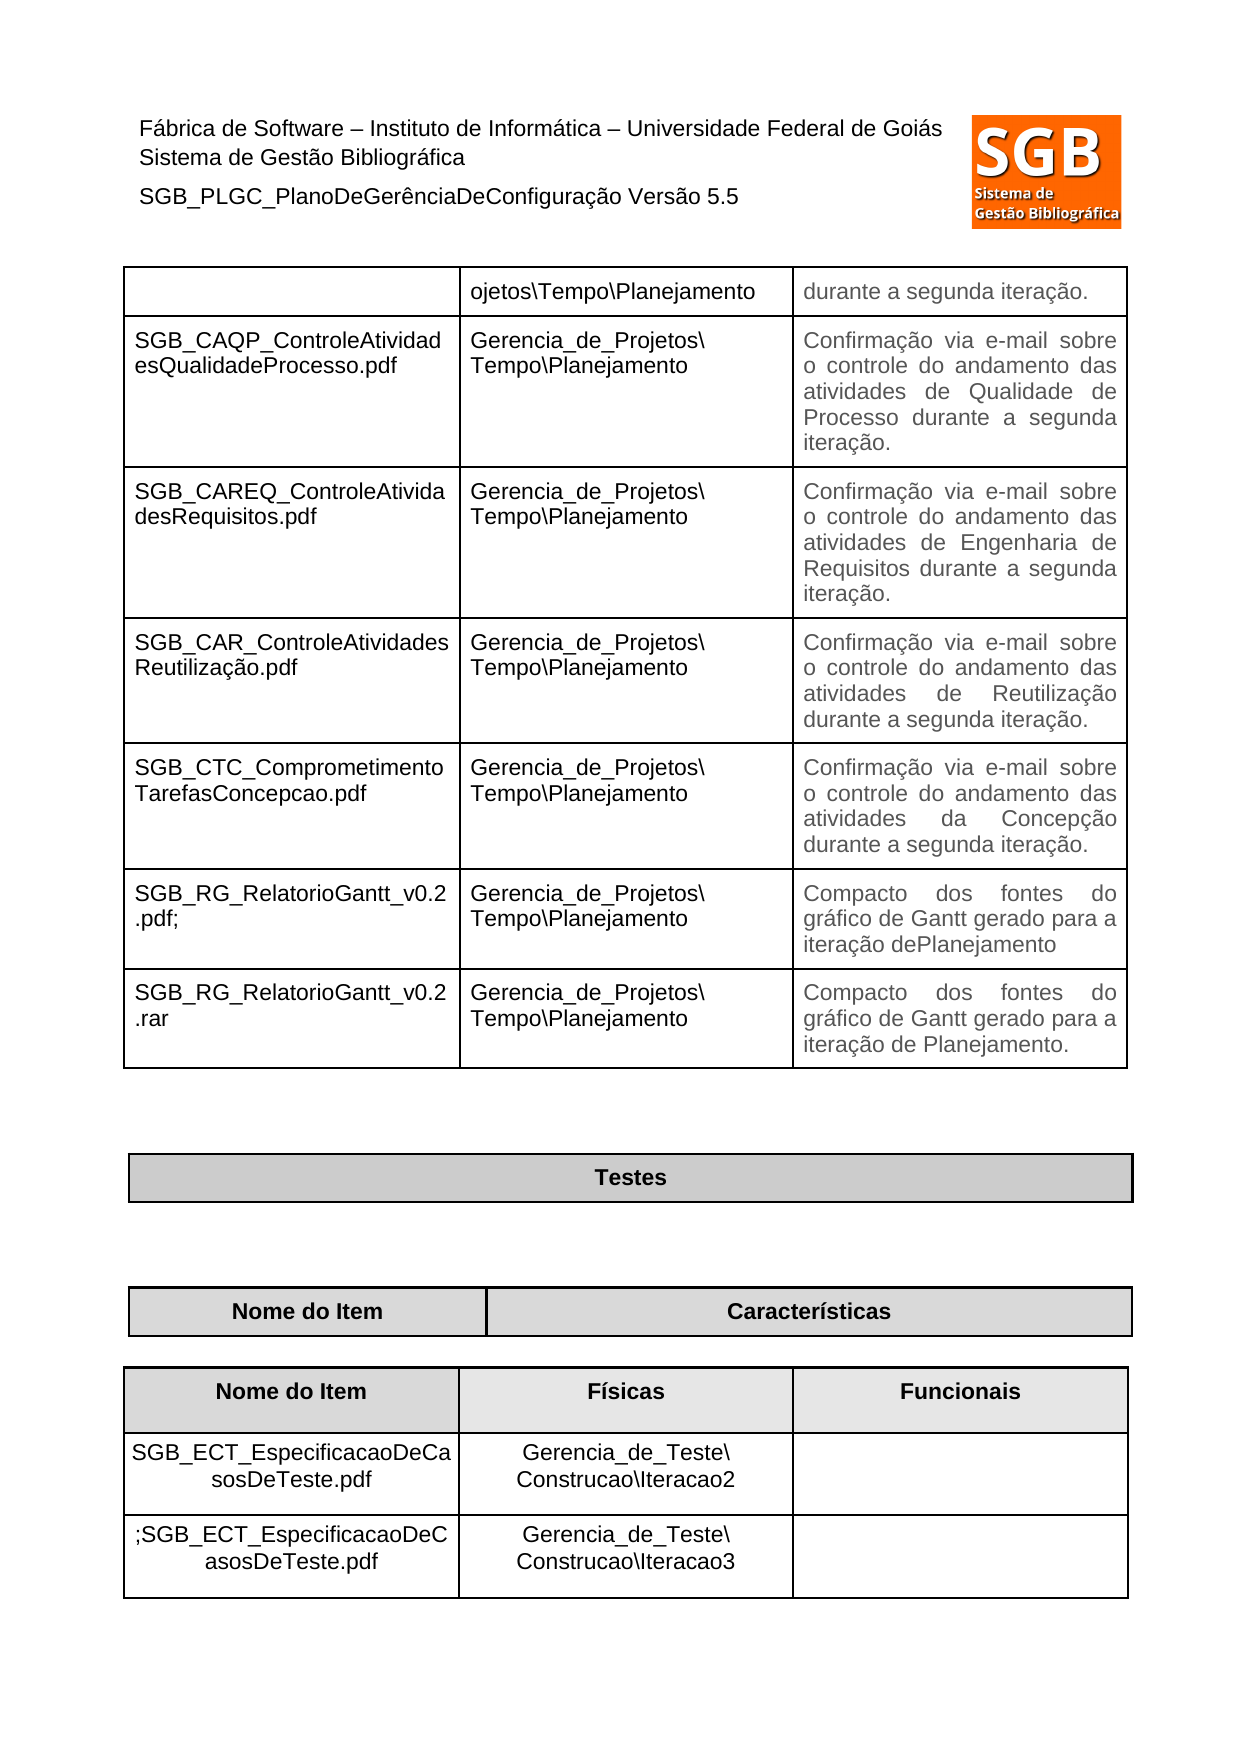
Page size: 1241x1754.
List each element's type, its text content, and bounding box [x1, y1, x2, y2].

table_cell Compacto dos fontes do gráfico de Gantt gerado para a iteração de Planejamento. [794, 970, 1126, 1067]
table_cell Gerencia_de_Projetos\Tempo\Planejamento [461, 744, 792, 868]
table_cell Gerencia_de_Projetos\Tempo\Planejamento [461, 870, 792, 967]
table_cell Confirmação via e-mail sobre o controle do andamento das atividades de Reutilização durante a segunda iteração. [794, 619, 1126, 742]
table_cell Gerencia_de_Projetos\Tempo\Planejamento [461, 317, 792, 466]
table_cell SGB_RG_RelatorioGantt_v0.2.rar [125, 970, 459, 1067]
table_cell SGB_CTC_ComprometimentoTarefasConcepcao.pdf [125, 744, 459, 868]
table_cell ojetos\Tempo\Planejamento [461, 268, 792, 315]
table_cell Gerencia_de_Projetos\Tempo\Planejamento [461, 970, 792, 1067]
table_cell Confirmação via e-mail sobre o controle do andamento das atividades de Qualidade de Processo durante a segunda iteração. [794, 317, 1126, 466]
table_cell ;SGB_ECT_EspecificacaoDeCasosDeTeste.pdf [125, 1516, 458, 1597]
table_cell Compacto dos fontes do gráfico de Gantt gerado para a iteração dePlanejamento [794, 870, 1126, 967]
table_cell durante a segunda iteração. [794, 268, 1126, 315]
table_cell [794, 1434, 1127, 1514]
table_cell SGB_CAREQ_ControleAtividadesRequisitos.pdf [125, 468, 459, 617]
table_cell SGB_CAQP_ControleAtividadesQualidadeProcesso.pdf [125, 317, 459, 466]
table_cell Confirmação via e-mail sobre o controle do andamento das atividades de Engenharia de Requisitos durante a segunda iteração. [794, 468, 1126, 617]
table_cell SGB_CAR_ControleAtividadesReutilização.pdf [125, 619, 459, 742]
table_cell Confirmação via e-mail sobre o controle do andamento das atividades da Concepção durante a segunda iteração. [794, 744, 1126, 868]
table_header Características [488, 1289, 1131, 1335]
table_cell [125, 268, 459, 315]
table_cell [794, 1516, 1127, 1597]
table_header Funcionais [794, 1369, 1127, 1432]
table_cell Gerencia_de_Teste\Construcao\Iteracao2 [460, 1434, 792, 1514]
table_header Nome do Item [125, 1369, 458, 1432]
table_cell Gerencia_de_Teste\Construcao\Iteracao3 [460, 1516, 792, 1597]
table_header Nome do Item [130, 1289, 485, 1335]
table_cell Gerencia_de_Projetos\Tempo\Planejamento [461, 619, 792, 742]
table_cell SGB_ECT_EspecificacaoDeCasosDeTeste.pdf [125, 1434, 458, 1514]
picture [971, 115, 1122, 229]
table_cell Gerencia_de_Projetos\Tempo\Planejamento [461, 468, 792, 617]
table_cell SGB_RG_RelatorioGantt_v0.2.pdf; [125, 870, 459, 967]
table_header Testes [130, 1155, 1131, 1201]
table_header Físicas [460, 1369, 792, 1432]
